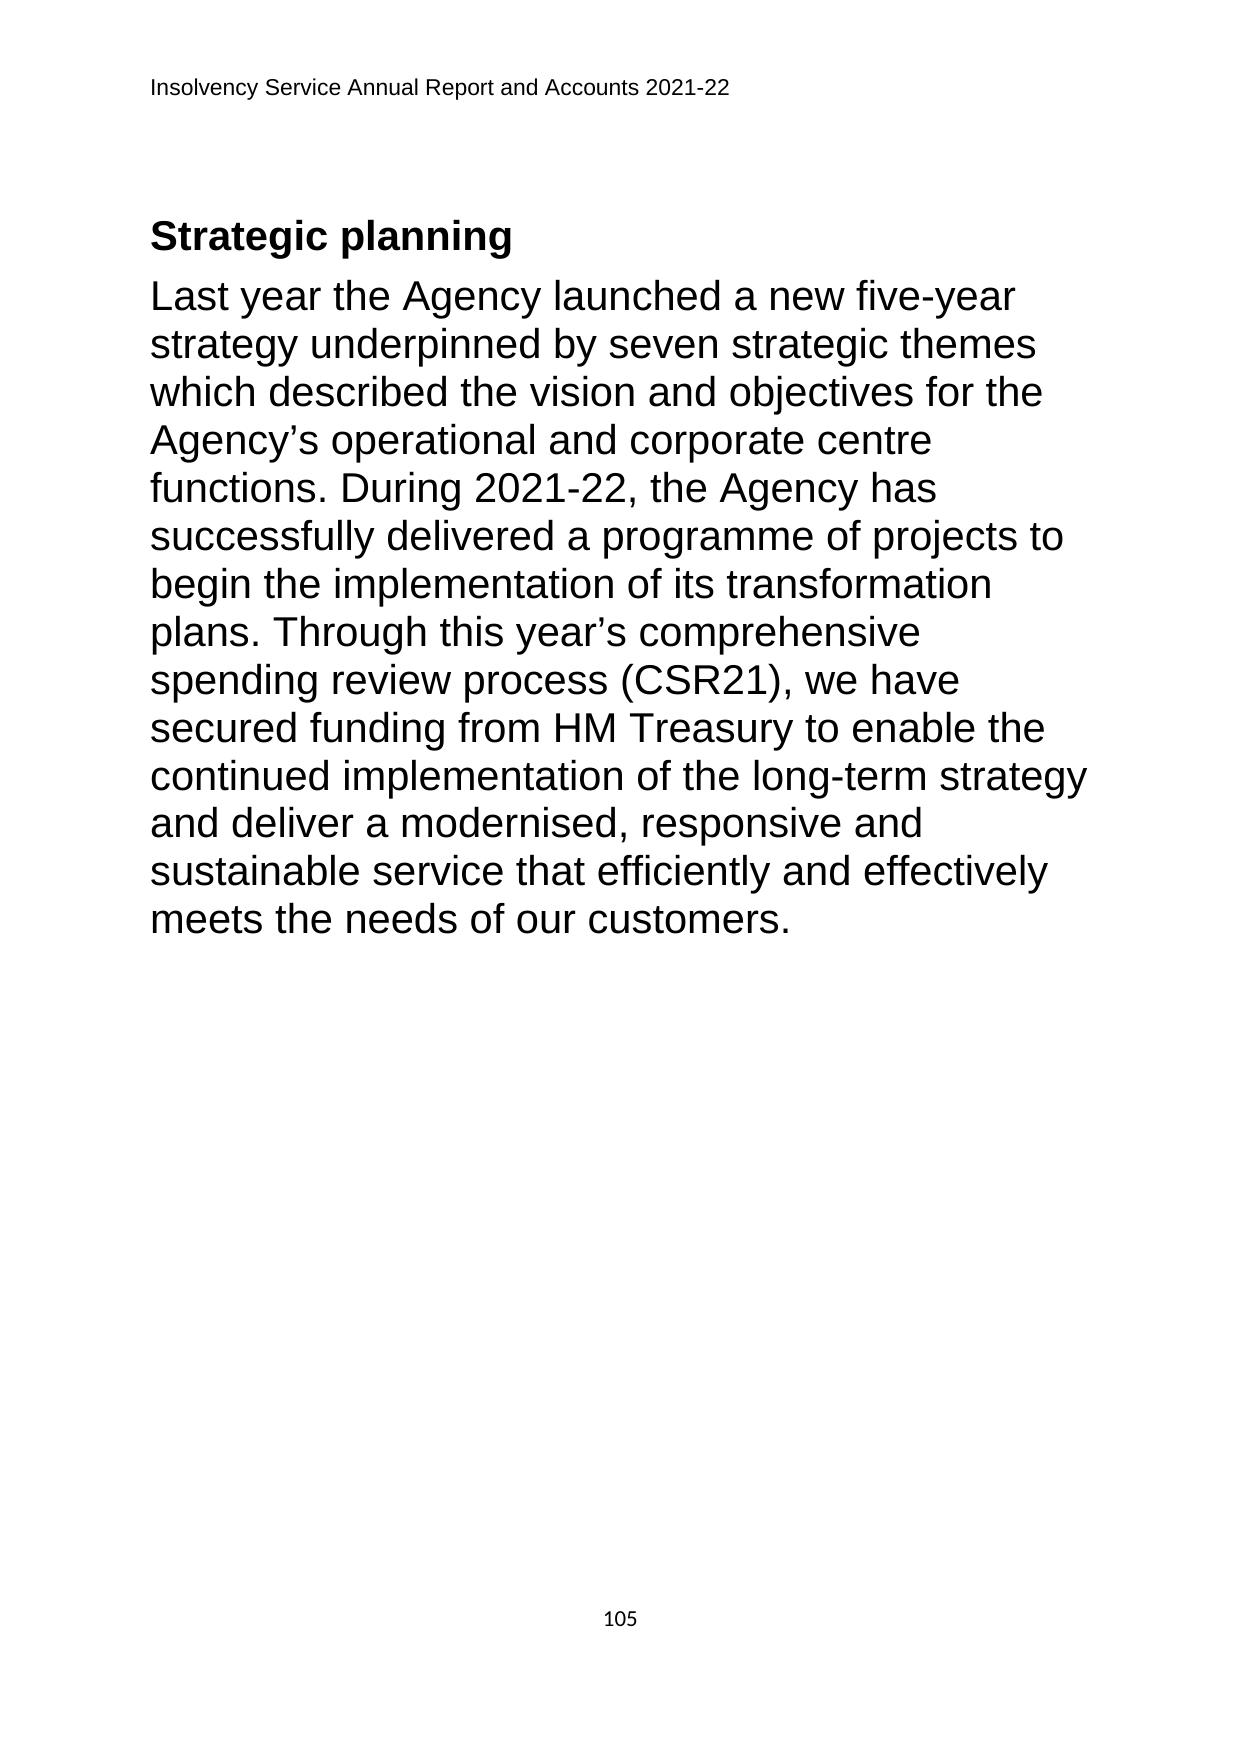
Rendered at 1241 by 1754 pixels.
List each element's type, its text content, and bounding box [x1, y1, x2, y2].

text Last year the Agency launched a new five-year strategy underpinned by seven strategic themes which described the vision and objectives for the Agency’s operational and corporate centre functions. During 2021-22, the Agency has successfully delivered a programme of projects to begin the implementation of its transformation plans. Through this year’s comprehensive spending review process (CSR21), we have secured funding from HM Treasury to enable the continued implementation of the long-term strategy and deliver a modernised, responsive and sustainable service that efficiently and effectively meets the needs of our customers. [150, 272, 1090, 943]
subtitle Strategic planning [150, 211, 1090, 259]
